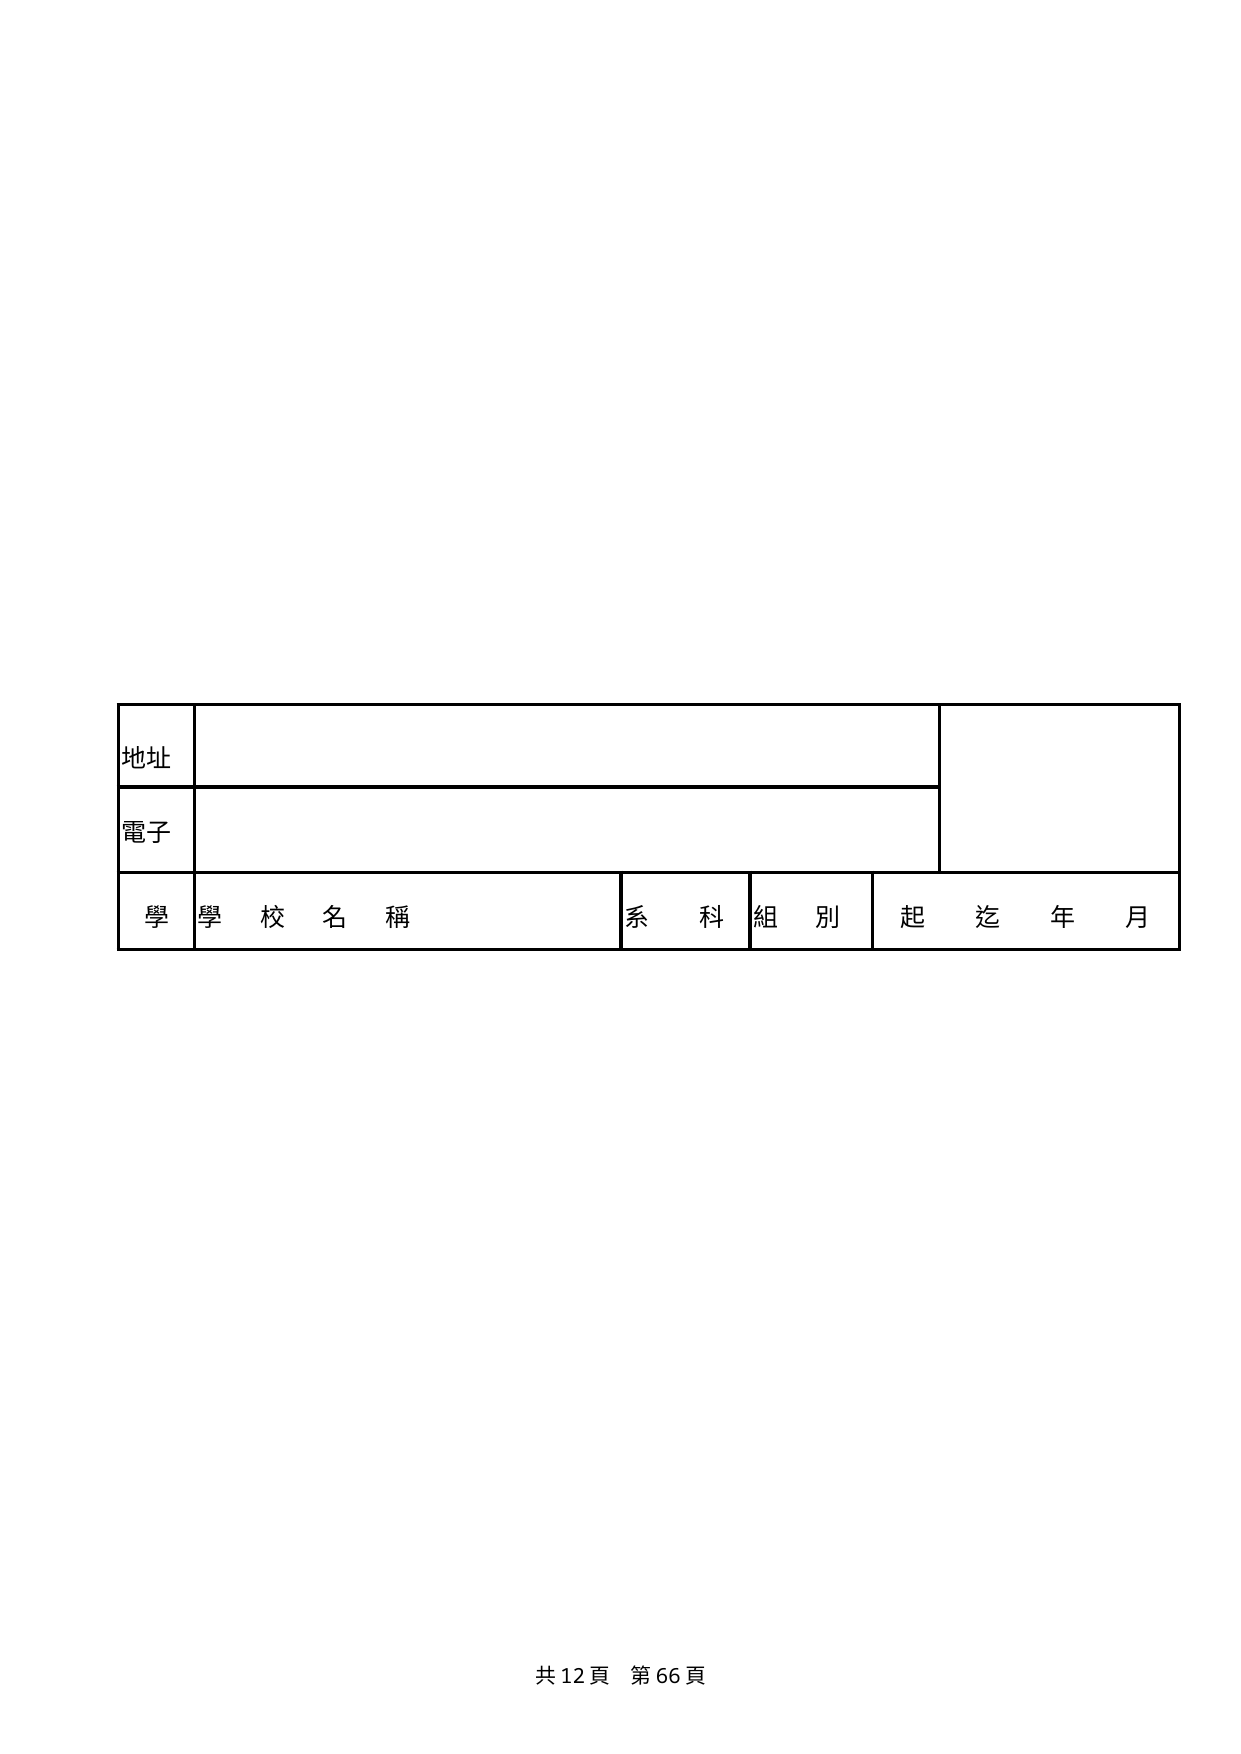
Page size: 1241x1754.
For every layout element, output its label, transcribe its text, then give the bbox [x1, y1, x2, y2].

table_cell 學 校 名 稱 [196, 874, 619, 948]
table_cell [196, 706, 938, 785]
table_cell 學 歷 [120, 874, 193, 948]
table_cell 電子郵件 [120, 789, 193, 871]
table_cell 起 迄 年 月 [874, 874, 1178, 948]
table_cell 組 別 [752, 874, 871, 948]
table_cell [196, 789, 938, 871]
table_cell 地址 [120, 706, 193, 785]
table_header [941, 706, 1178, 871]
table_cell 系 科 [623, 874, 748, 948]
